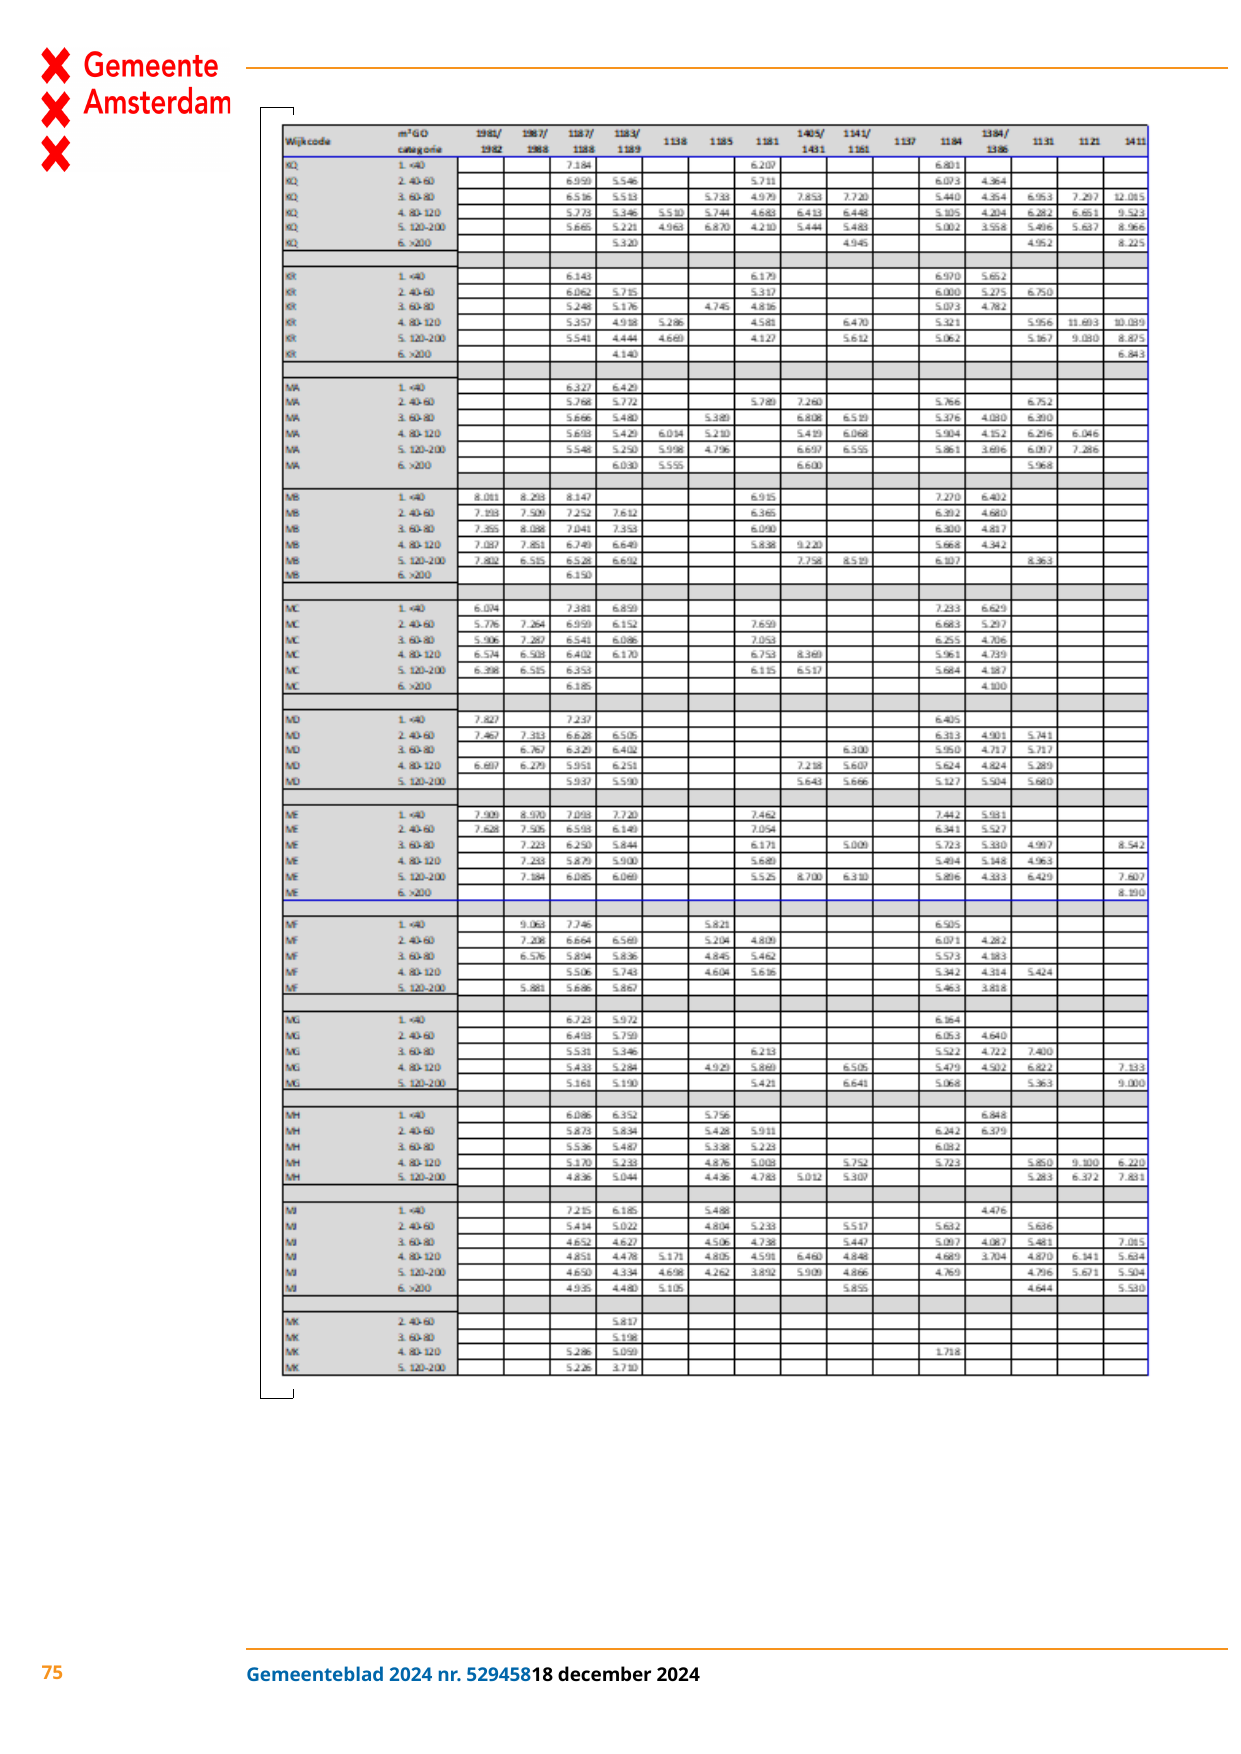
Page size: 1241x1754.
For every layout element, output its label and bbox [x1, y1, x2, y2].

picture [41, 47, 231, 172]
picture [268, 115, 1173, 1389]
